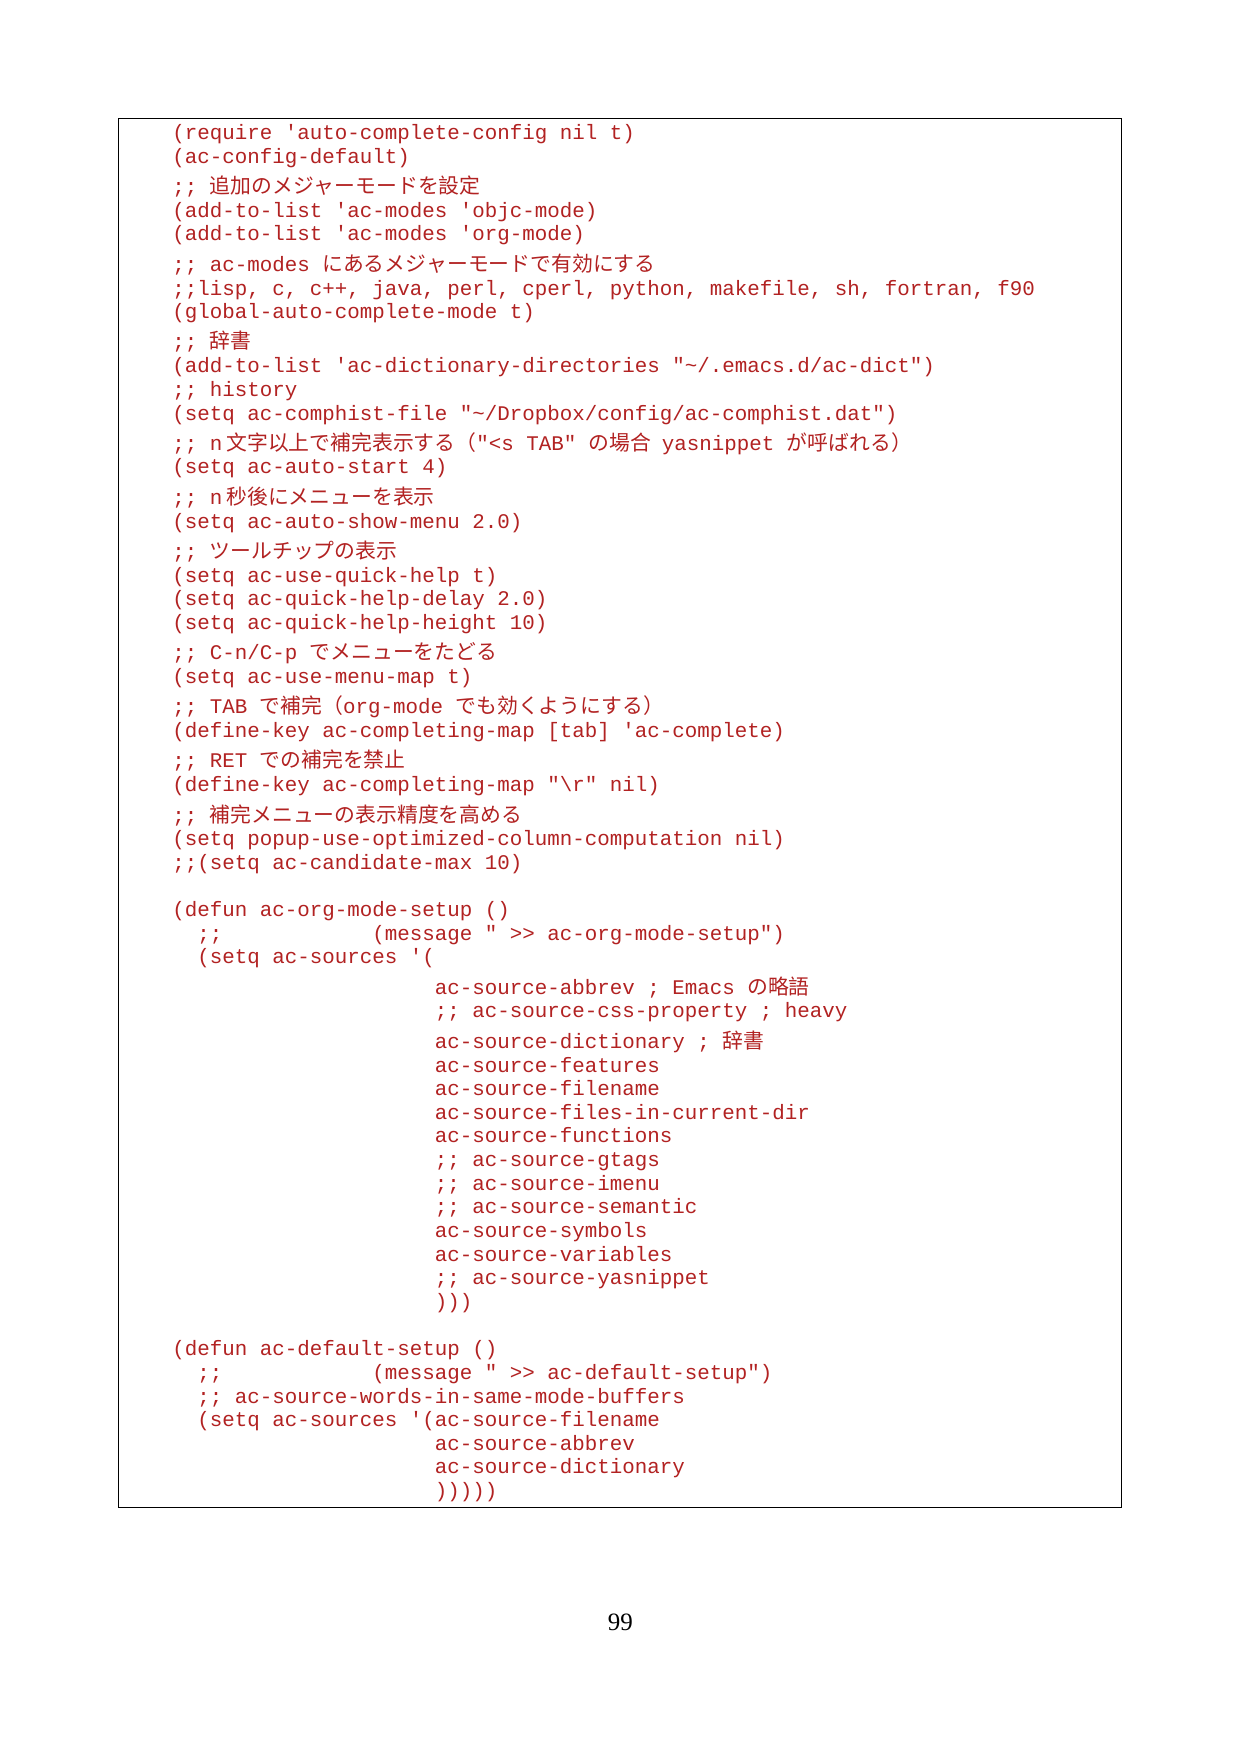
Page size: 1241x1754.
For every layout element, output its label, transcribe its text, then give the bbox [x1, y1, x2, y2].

text (global-auto-complete-mode t) [119, 297, 1121, 321]
text (add-to-list 'ac-dictionary-directories "~/.emacs.d/ac-dict") [119, 351, 1121, 375]
text ;; (message " >> ac-default-setup") [119, 1358, 1121, 1382]
text (ac-config-default) [119, 142, 1121, 165]
text ;; (message " >> ac-org-mode-setup") [119, 919, 1121, 942]
text ac-source-features [119, 1051, 1121, 1074]
text ac-source-abbrev ; Emacs の略語 [119, 966, 1121, 997]
text ac-source-filename [119, 1074, 1121, 1098]
text ;; 補完メニューの表示精度を高める [119, 794, 1121, 824]
text ac-source-variables [119, 1240, 1121, 1263]
text ac-source-symbols [119, 1216, 1121, 1240]
text ;; 追加のメジャーモードを設定 [119, 165, 1121, 196]
text (setq popup-use-optimized-column-computation nil) [119, 824, 1121, 848]
text ;; 辞書 [119, 321, 1121, 351]
text (add-to-list 'ac-modes 'objc-mode) [119, 196, 1121, 219]
text ;;(setq ac-candidate-max 10) [119, 848, 1121, 872]
text (add-to-list 'ac-modes 'org-mode) [119, 219, 1121, 243]
text (setq ac-quick-help-height 10) [119, 608, 1121, 632]
text ))) [119, 1287, 1121, 1311]
text (defun ac-org-mode-setup () [119, 895, 1121, 919]
text ;; ac-source-imenu [119, 1169, 1121, 1192]
text (setq ac-auto-start 4) [119, 453, 1121, 476]
text (require 'auto-complete-config nil t) [119, 119, 1121, 142]
text (define-key ac-completing-map "\r" nil) [119, 770, 1121, 794]
text ;; history [119, 375, 1121, 398]
text (setq ac-auto-show-menu 2.0) [119, 507, 1121, 530]
text ;; ac-source-css-property ; heavy [119, 997, 1121, 1020]
text ;; ac-source-words-in-same-mode-buffers [119, 1382, 1121, 1405]
text ;; ツールチップの表示 [119, 530, 1121, 561]
text (setq ac-sources '( [119, 942, 1121, 966]
text ;; ac-source-yasnippet [119, 1263, 1121, 1287]
text ;; ac-source-semantic [119, 1192, 1121, 1216]
text (setq ac-quick-help-delay 2.0) [119, 584, 1121, 608]
text ac-source-dictionary [119, 1453, 1121, 1476]
text ;; TAB で補完（org-mode でも効くようにする） [119, 686, 1121, 716]
text (setq ac-comphist-file "~/Dropbox/config/ac-comphist.dat") [119, 398, 1121, 422]
text ac-source-abbrev [119, 1429, 1121, 1453]
text ;; n文字以上で補完表示する（"<s TAB" の場合 yasnippet が呼ばれる） [119, 422, 1121, 453]
text ;; n秒後にメニューを表示 [119, 476, 1121, 507]
text ac-source-functions [119, 1122, 1121, 1145]
text ;; RET での補完を禁止 [119, 740, 1121, 770]
text (setq ac-use-menu-map t) [119, 662, 1121, 686]
text ))))) [119, 1476, 1121, 1507]
text (defun ac-default-setup () [119, 1334, 1121, 1358]
text ;; C-n/C-p でメニューをたどる [119, 632, 1121, 662]
text ac-source-dictionary ; 辞書 [119, 1020, 1121, 1051]
text ;;lisp, c, c++, java, perl, cperl, python, makefile, sh, fortran, f90 [119, 273, 1121, 297]
text ;; ac-source-gtags [119, 1145, 1121, 1169]
text (define-key ac-completing-map [tab] 'ac-complete) [119, 716, 1121, 740]
text (setq ac-sources '(ac-source-filename [119, 1405, 1121, 1429]
text ;; ac-modes にあるメジャーモードで有効にする [119, 243, 1121, 273]
text (setq ac-use-quick-help t) [119, 561, 1121, 584]
text ac-source-files-in-current-dir [119, 1098, 1121, 1122]
